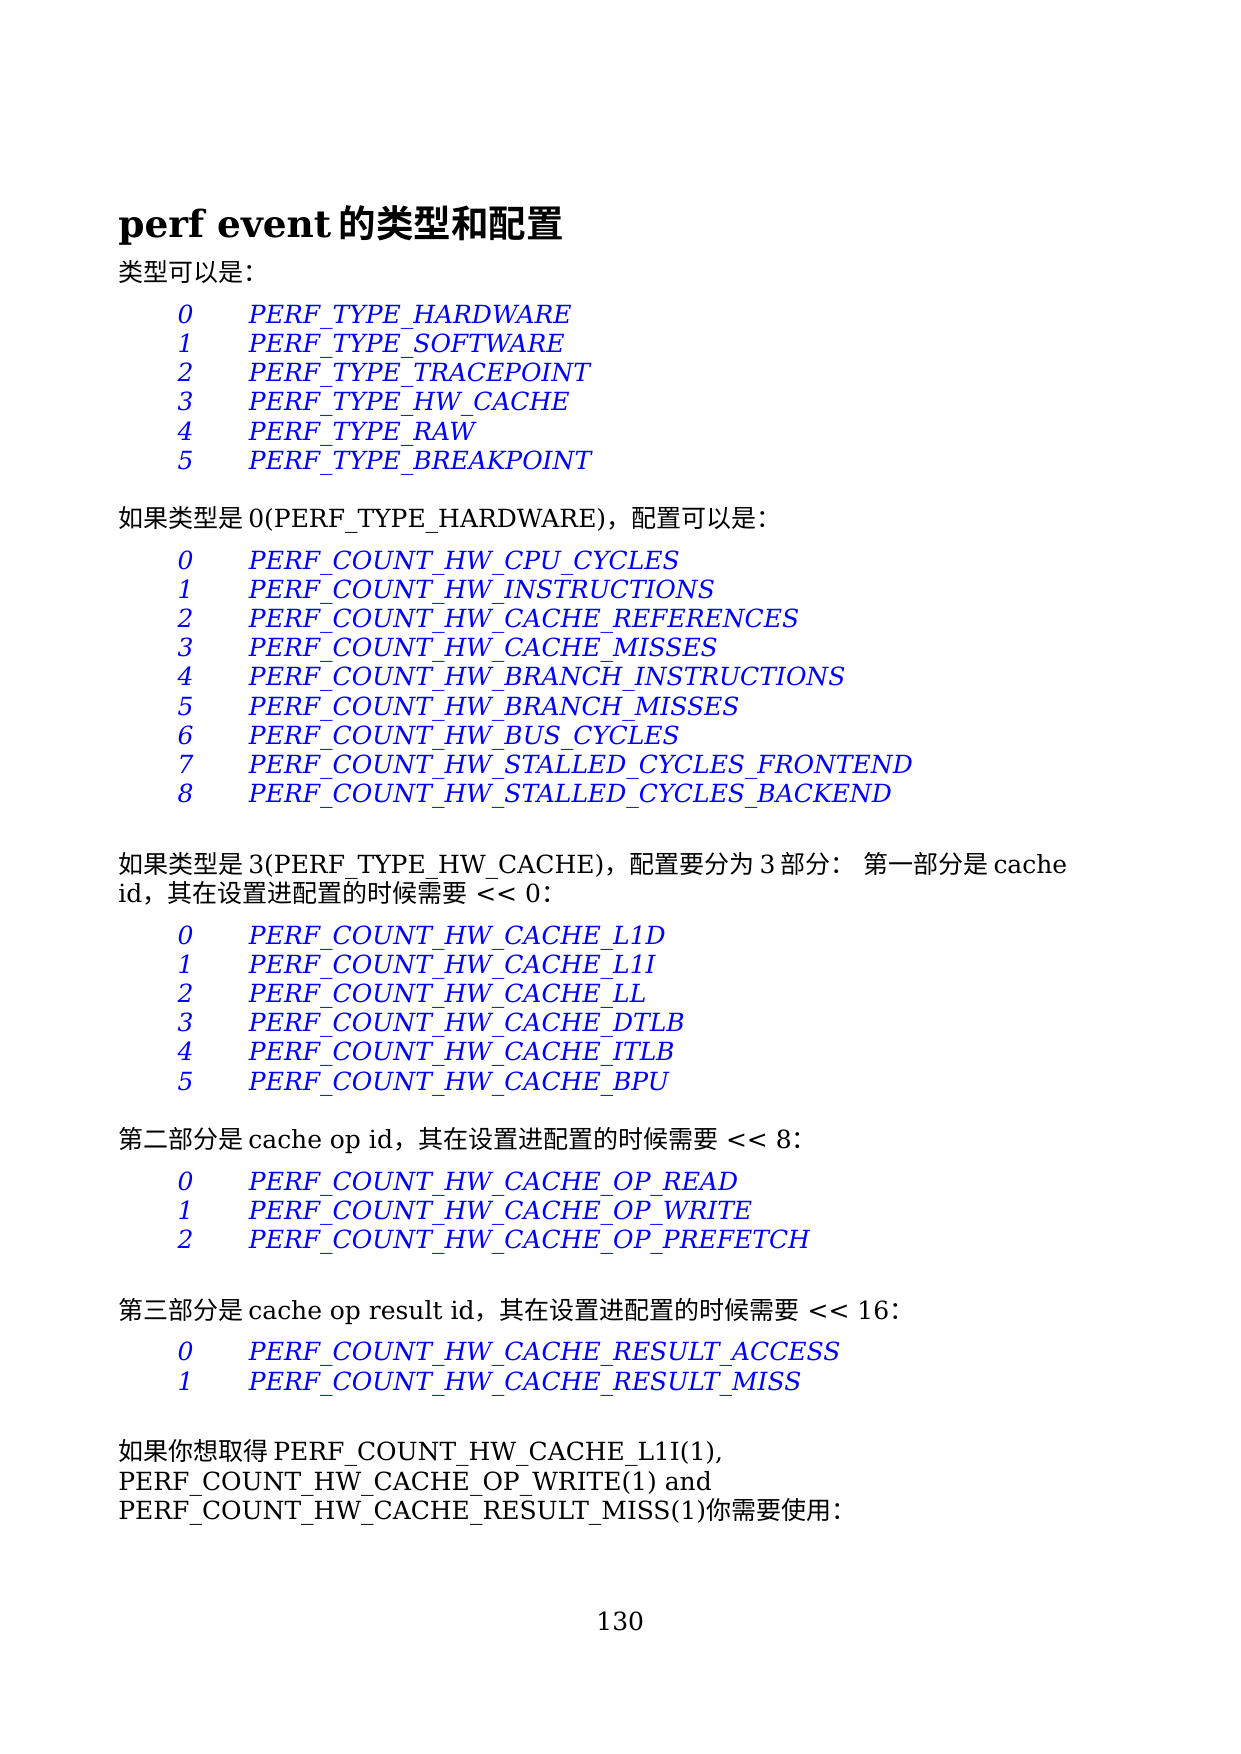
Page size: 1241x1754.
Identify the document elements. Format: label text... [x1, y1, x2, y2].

text 4 PERF_TYPE_RAW [177, 417, 1063, 446]
text 如果类型是0(PERF_TYPE_HARDWARE)，配置可以是： [118, 504, 1122, 533]
text 类型可以是： [118, 258, 1122, 287]
text 4 PERF_COUNT_HW_BRANCH_INSTRUCTIONS [177, 662, 1063, 692]
text 0 PERF_COUNT_HW_CACHE_OP_READ [177, 1167, 1063, 1196]
text 如果你想取得PERF_COUNT_HW_CACHE_L1I(1), PERF_COUNT_HW_CACHE_OP_WRITE(1) and PERF_COUNT_HW_CACHE_RESULT_MISS(1)你需要使用： [118, 1437, 1122, 1525]
text 0 PERF_COUNT_HW_CACHE_RESULT_ACCESS [177, 1337, 1063, 1367]
text 1 PERF_COUNT_HW_INSTRUCTIONS [177, 575, 1063, 604]
text 3 PERF_TYPE_HW_CACHE [177, 387, 1063, 417]
text 1 PERF_COUNT_HW_CACHE_L1I [177, 950, 1063, 979]
text 1 PERF_COUNT_HW_CACHE_OP_WRITE [177, 1196, 1063, 1225]
text 5 PERF_COUNT_HW_CACHE_BPU [177, 1067, 1063, 1096]
text 5 PERF_COUNT_HW_BRANCH_MISSES [177, 692, 1063, 721]
text 2 PERF_TYPE_TRACEPOINT [177, 358, 1063, 387]
text 0 PERF_COUNT_HW_CPU_CYCLES [177, 546, 1063, 575]
text 4 PERF_COUNT_HW_CACHE_ITLB [177, 1037, 1063, 1067]
text 2 PERF_COUNT_HW_CACHE_LL [177, 979, 1063, 1008]
text 如果类型是3(PERF_TYPE_HW_CACHE)，配置要分为3部分： 第一部分是cache id，其在设置进配置的时候需要 << 0： [118, 850, 1122, 908]
text 2 PERF_COUNT_HW_CACHE_OP_PREFETCH [177, 1225, 1063, 1254]
text 2 PERF_COUNT_HW_CACHE_REFERENCES [177, 604, 1063, 633]
text 0 PERF_COUNT_HW_CACHE_L1D [177, 921, 1063, 950]
text 6 PERF_COUNT_HW_BUS_CYCLES [177, 721, 1063, 750]
text 7 PERF_COUNT_HW_STALLED_CYCLES_FRONTEND [177, 750, 1063, 779]
text 0 PERF_TYPE_HARDWARE [177, 300, 1063, 329]
text 1 PERF_COUNT_HW_CACHE_RESULT_MISS [177, 1367, 1063, 1396]
text 3 PERF_COUNT_HW_CACHE_DTLB [177, 1008, 1063, 1037]
text 3 PERF_COUNT_HW_CACHE_MISSES [177, 633, 1063, 662]
subtitle perf event的类型和配置 [118, 202, 1122, 246]
text 8 PERF_COUNT_HW_STALLED_CYCLES_BACKEND [177, 779, 1063, 808]
text 第三部分是cache op result id，其在设置进配置的时候需要 << 16： [118, 1296, 1122, 1325]
text 1 PERF_TYPE_SOFTWARE [177, 329, 1063, 358]
text 第二部分是cache op id，其在设置进配置的时候需要 << 8： [118, 1125, 1122, 1154]
text 5 PERF_TYPE_BREAKPOINT [177, 446, 1063, 475]
